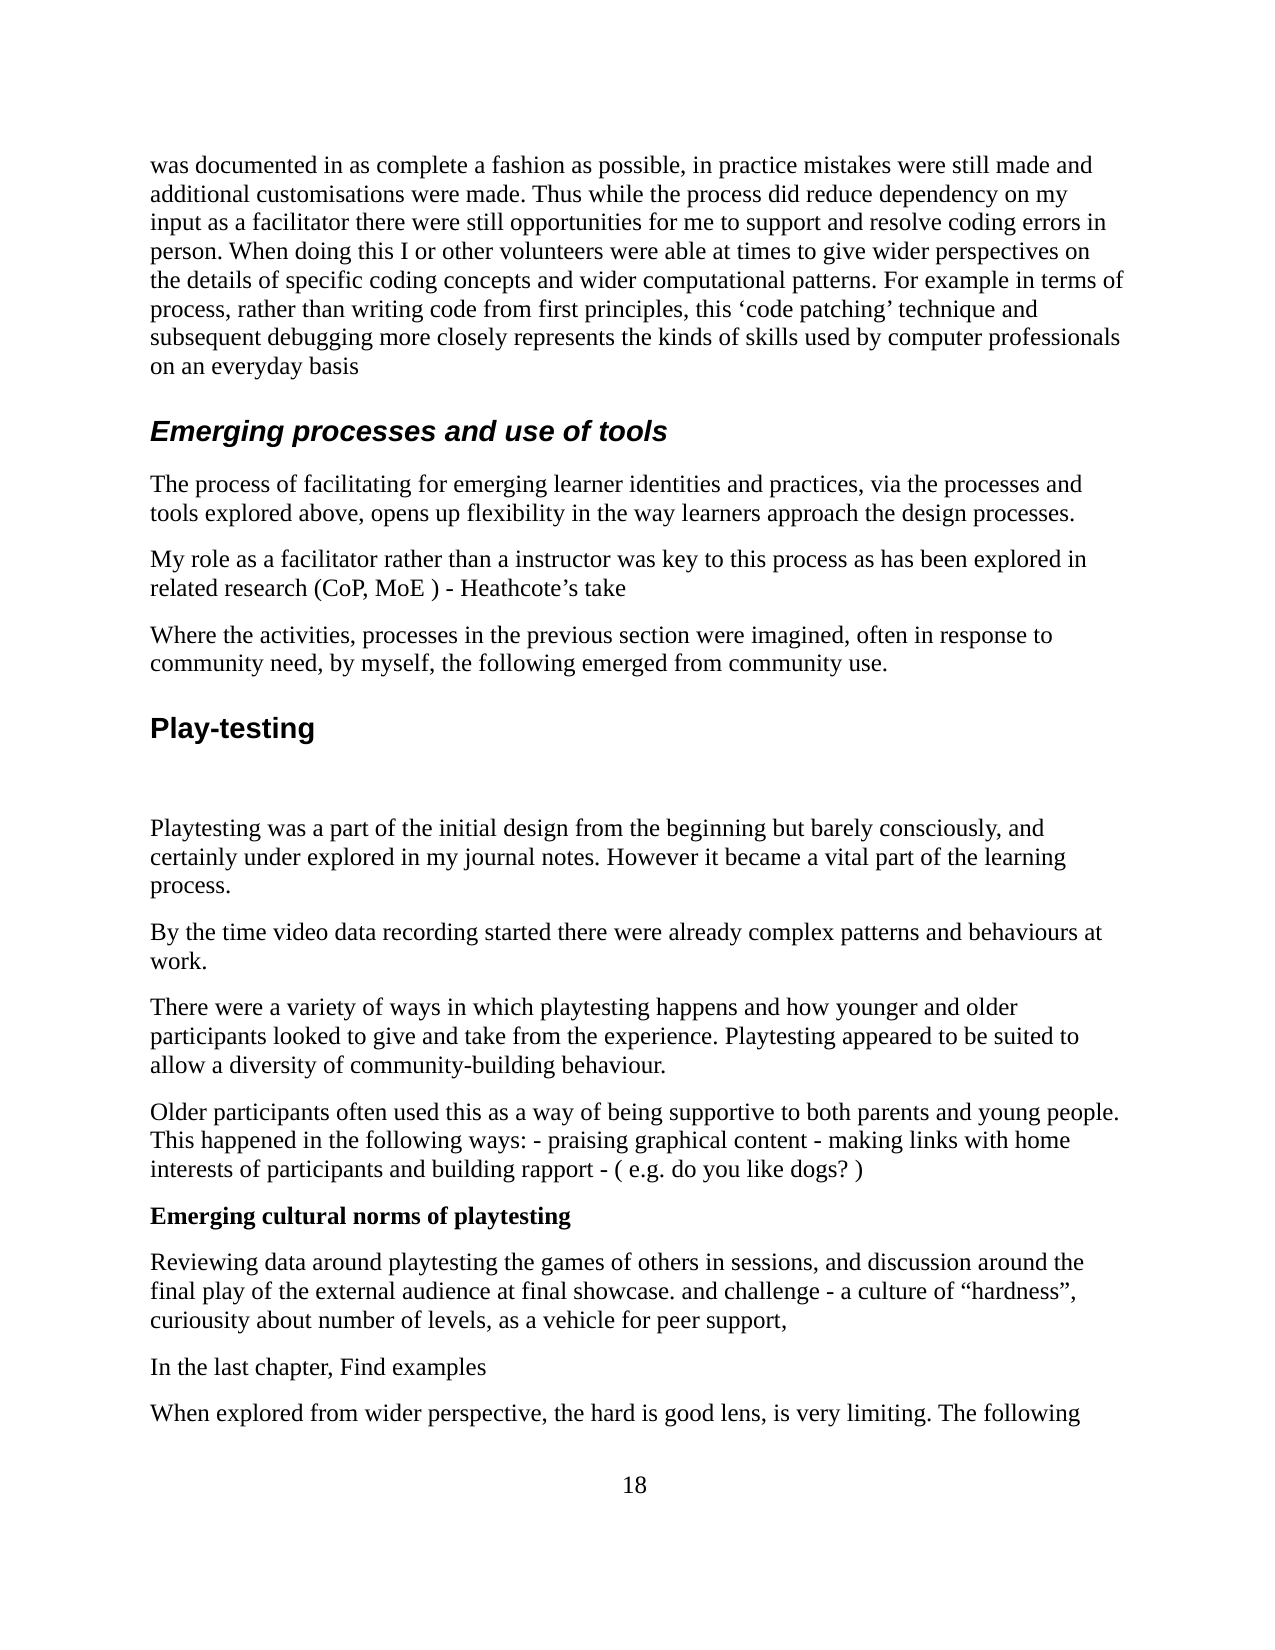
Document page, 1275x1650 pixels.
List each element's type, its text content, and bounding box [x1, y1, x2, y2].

text Older participants often used this as a way of being supportive to both parents and young people. This happened in the following ways: - praising graphical content - making links with home interests of participants and building rapport - ( e.g. do you like dogs? ) [150, 1097, 1125, 1183]
text Emerging cultural norms of playtesting [150, 1201, 1125, 1229]
text By the time video data recording started there were already complex patterns and behaviours at work. [150, 917, 1125, 974]
text The process of facilitating for emerging learner identities and practices, via the processes and tools explored above, opens up flexibility in the way learners approach the design processes. [150, 469, 1125, 526]
text Playtesting was a part of the initial design from the beginning but barely consciously, and certainly under explored in my journal notes. However it became a vital part of the learning process. [150, 813, 1125, 899]
text In the last chapter, Find examples [150, 1352, 1125, 1380]
subtitle Play-testing [150, 711, 1125, 745]
text When explored from wider perspective, the hard is good lens, is very limiting. The following [150, 1398, 1125, 1427]
subtitle Emerging processes and use of tools [150, 414, 1125, 447]
text Reviewing data around playtesting the games of others in sessions, and discussion around the final play of the external audience at final showcase. and challenge - a culture of “hardness”, curiousity about number of levels, as a vehicle for peer support, [150, 1247, 1125, 1334]
text was documented in as complete a fashion as possible, in practice mistakes were still made and additional customisations were made. Thus while the process did reduce dependency on my input as a facilitator there were still opportunities for me to support and resolve coding errors in person. When doing this I or other volunteers were able at times to give wider perspectives on the details of specific coding concepts and wider computational patterns. For example in terms of process, rather than writing code from first principles, this ‘code patching’ technique and subsequent debugging more closely represents the kinds of skills used by computer professionals on an everyday basis [150, 150, 1125, 380]
text My role as a facilitator rather than a instructor was key to this process as has been explored in related research (CoP, MoE ) - Heathcote’s take [150, 544, 1125, 602]
text Where the activities, processes in the previous section were imagined, often in response to community need, by myself, the following emerged from community use. [150, 620, 1125, 677]
text There were a variety of ways in which playtesting happens and how younger and older participants looked to give and take from the experience. Playtesting appeared to be suited to allow a diversity of community-building behaviour. [150, 992, 1125, 1079]
